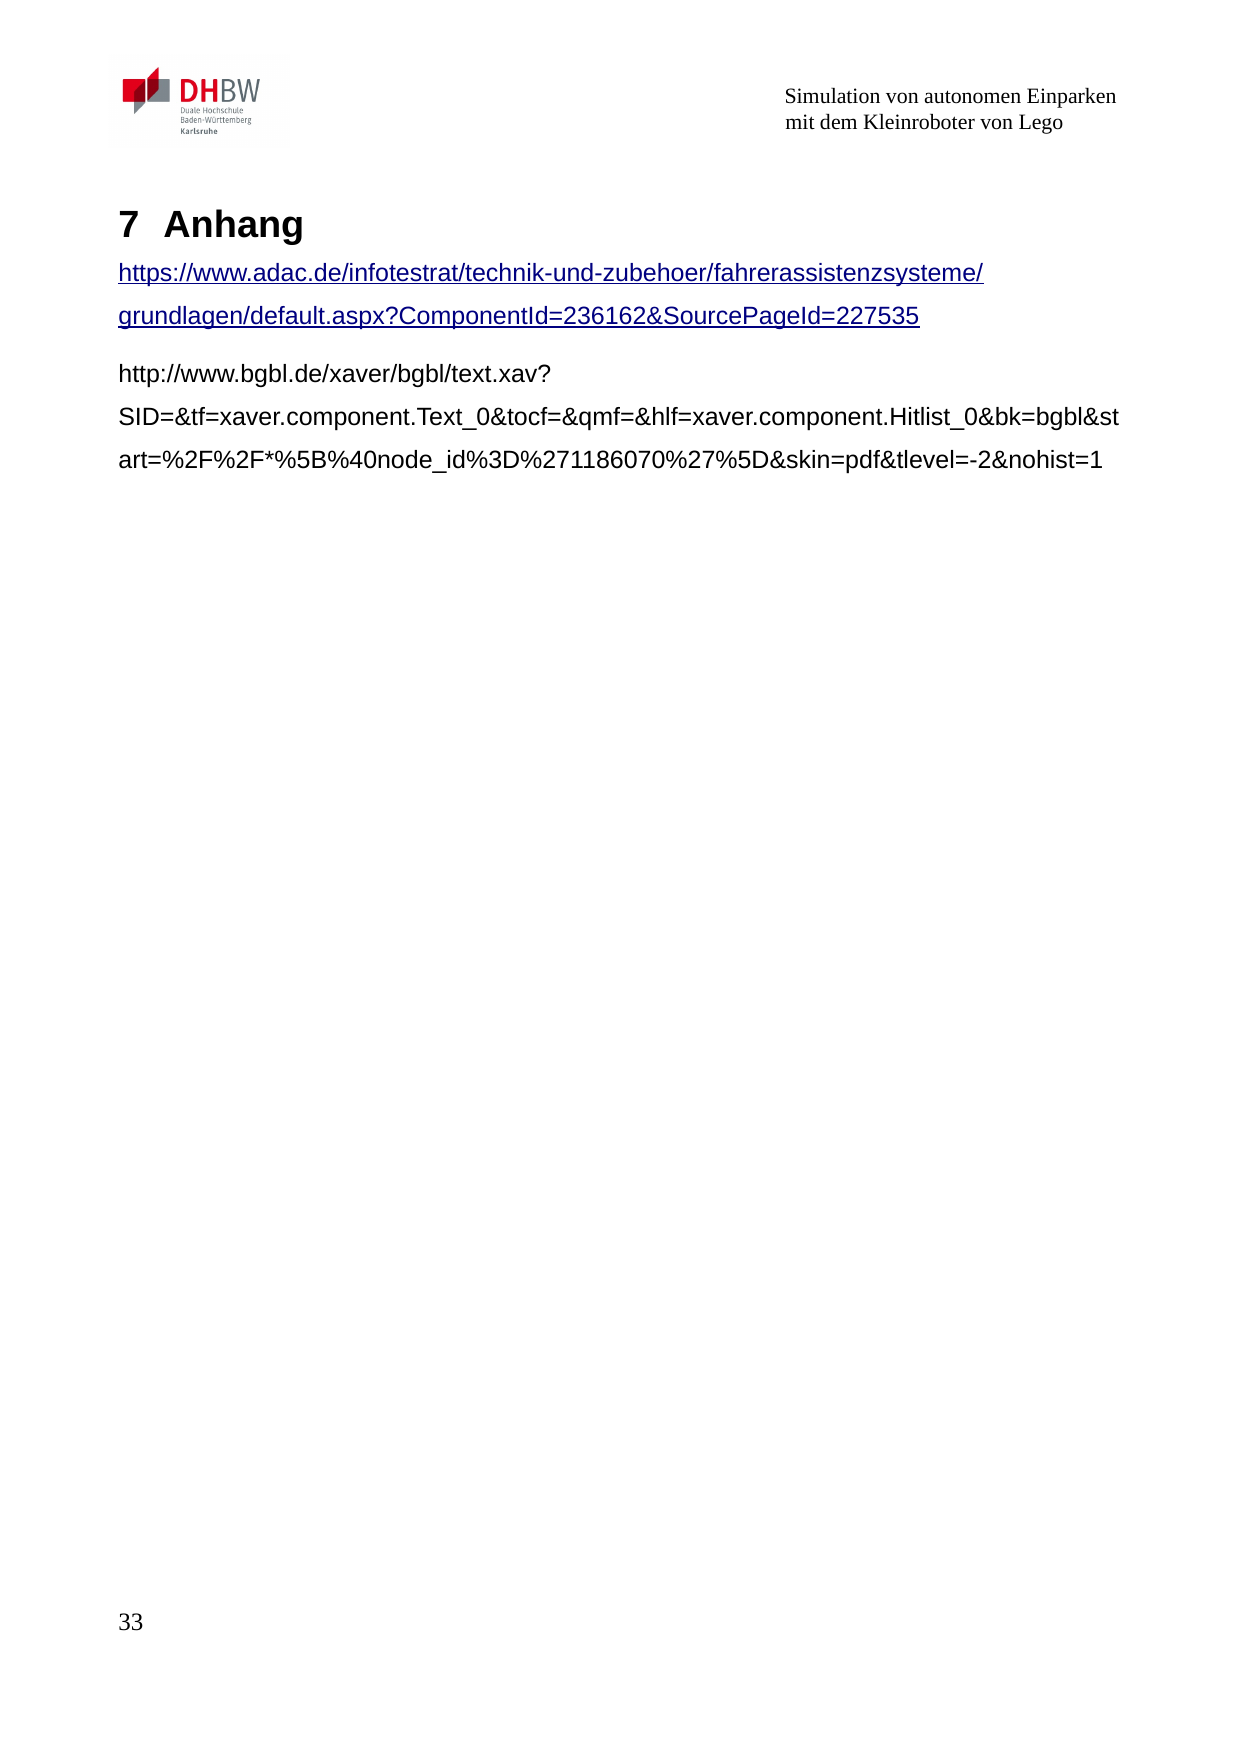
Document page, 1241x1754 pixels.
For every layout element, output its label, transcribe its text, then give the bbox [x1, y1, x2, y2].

picture [108, 54, 291, 148]
text http://www.bgbl.de/xaver/bgbl/text.xav?SID=&tf=xaver.component.Text_0&tocf=&qmf=&hlf=xaver.component.Hitlist_0&bk=bgbl&start=%2F%2F*%5B%40node_id%3D%271186070%27%5D&skin=pdf&tlevel=-2&nohist=1 [118, 359, 1122, 474]
text https://www.adac.de/infotestrat/technik-und-zubehoer/fahrerassistenzsysteme/grundlagen/default.aspx?ComponentId=236162&SourcePageId=227535 [118, 258, 1122, 330]
subtitle Anhang [118, 202, 1122, 246]
